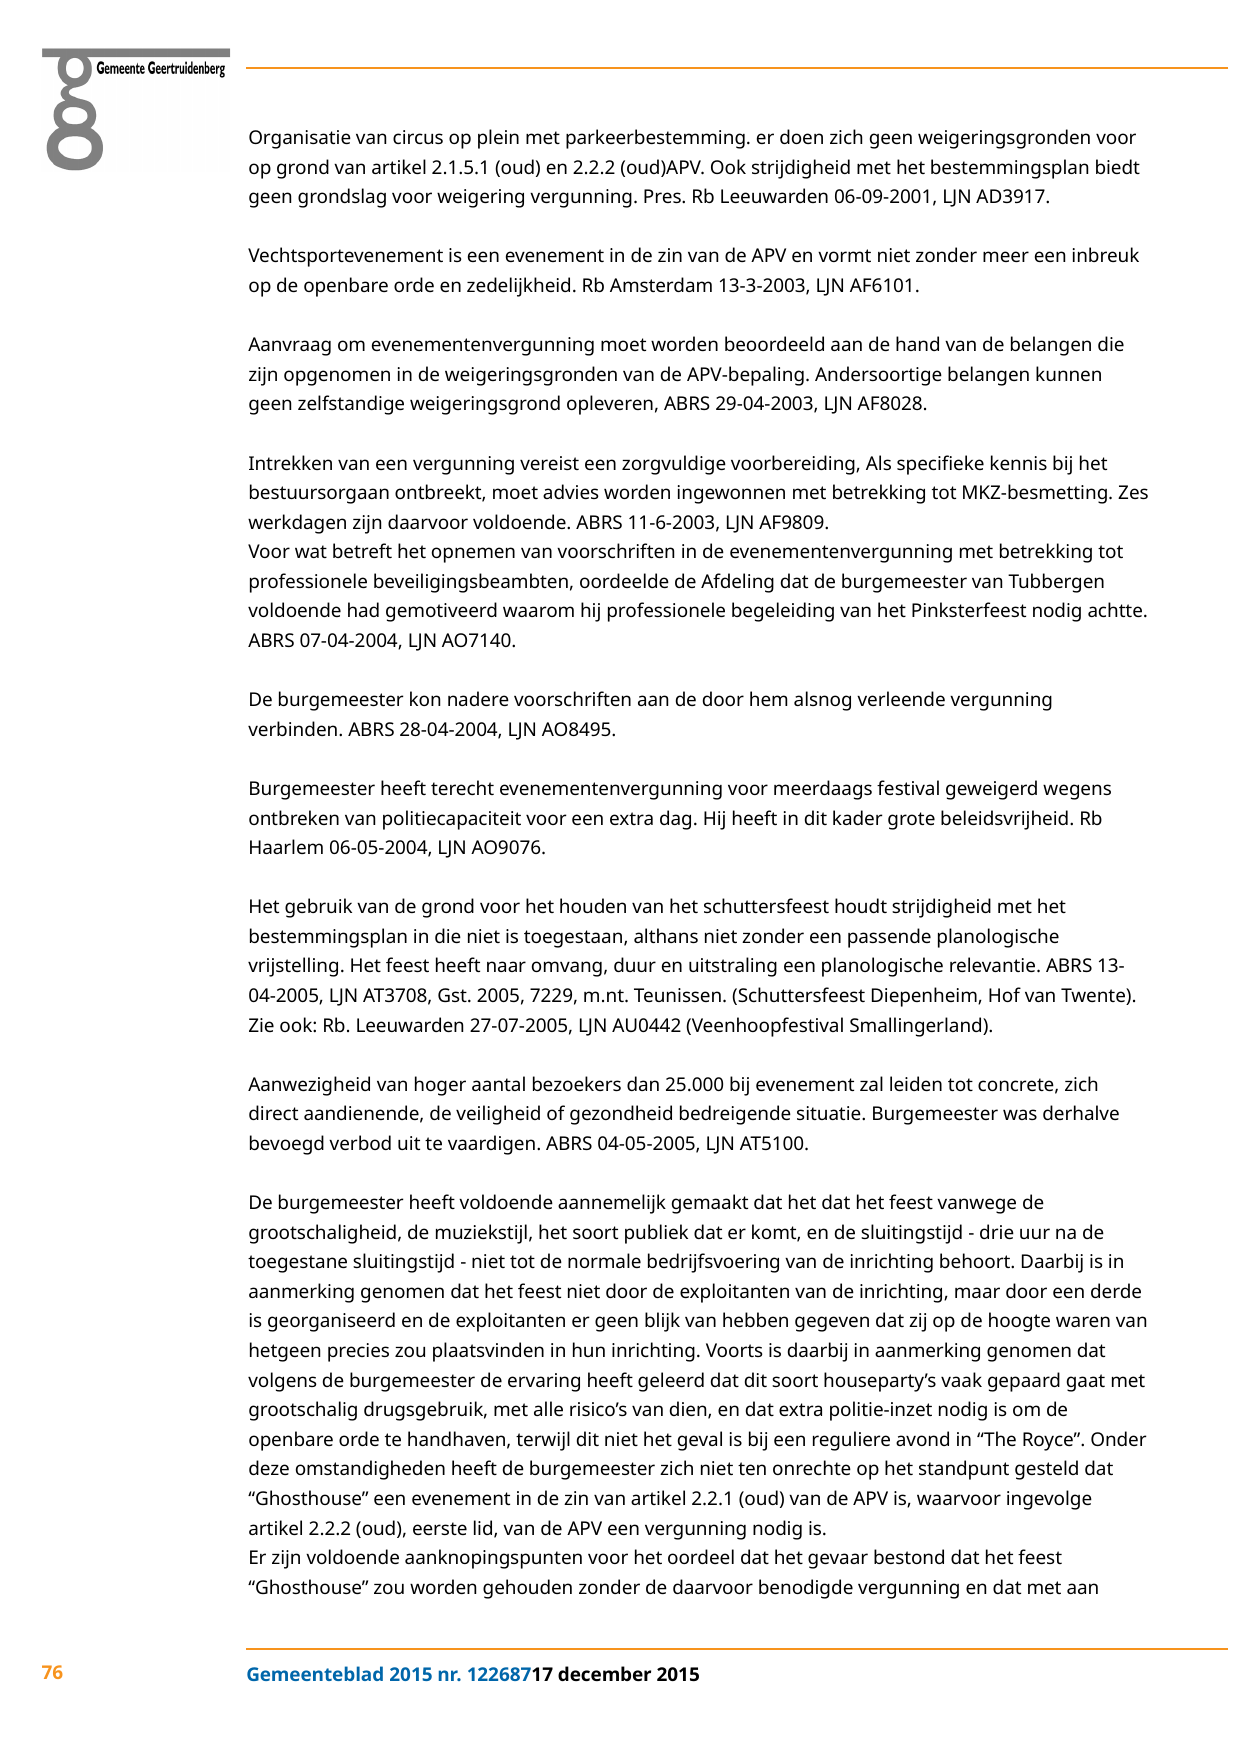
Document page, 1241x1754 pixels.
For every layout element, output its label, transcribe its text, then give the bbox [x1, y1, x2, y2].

picture [41, 47, 231, 172]
text Vechtsportevenement is een evenement in de zin van de APV en vormt niet zonder meer een inbreuk op de openbare orde en zedelijkheid. Rb Amsterdam 13-3-2003, LJN AF6101. [248, 243, 1152, 298]
text Aanvraag om evenementenvergunning moet worden beoordeeld aan de hand van de belangen die zijn opgenomen in de weigeringsgronden van de APV-bepaling. Andersoortige belangen kunnen geen zelfstandige weigeringsgrond opleveren, ABRS 29-04-2003, LJN AF8028. [248, 331, 1152, 416]
text Voor wat betreft het opnemen van voorschriften in de evenementenvergunning met betrekking tot professionele beveiligingsbeambten, oordeelde de Afdeling dat de burgemeester van Tubbergen voldoende had gemotiveerd waarom hij professionele begeleiding van het Pinksterfeest nodig achtte. ABRS 07-04-2004, LJN AO7140. [248, 538, 1152, 653]
text De burgemeester heeft voldoende aannemelijk gemaakt dat het dat het feest vanwege de grootschaligheid, de muziekstijl, het soort publiek dat er komt, en de sluitingstijd - drie uur na de toegestane sluitingstijd - niet tot de normale bedrijfsvoering van de inrichting behoort. Daarbij is in aanmerking genomen dat het feest niet door de exploitanten van de inrichting, maar door een derde is georganiseerd en de exploitanten er geen blijk van hebben gegeven dat zij op de hoogte waren van hetgeen precies zou plaatsvinden in hun inrichting. Voorts is daarbij in aanmerking genomen dat volgens de burgemeester de ervaring heeft geleerd dat dit soort houseparty’s vaak gepaard gaat met grootschalig drugsgebruik, met alle risico’s van dien, en dat extra politie-inzet nodig is om de openbare orde te handhaven, terwijl dit niet het geval is bij een reguliere avond in “The Royce”. Onder deze omstandigheden heeft de burgemeester zich niet ten onrechte op het standpunt gesteld dat “Ghosthouse” een evenement in de zin van artikel 2.2.1 (oud) van de APV is, waarvoor ingevolge artikel 2.2.2 (oud), eerste lid, van de APV een vergunning nodig is. [248, 1189, 1152, 1541]
text De burgemeester kon nadere voorschriften aan de door hem alsnog verleende vergunning verbinden. ABRS 28-04-2004, LJN AO8495. [248, 686, 1152, 742]
text Burgemeester heeft terecht evenementenvergunning voor meerdaags festival geweigerd wegens ontbreken van politiecapaciteit voor een extra dag. Hij heeft in dit kader grote beleidsvrijheid. Rb Haarlem 06-05-2004, LJN AO9076. [248, 775, 1152, 860]
text Er zijn voldoende aanknopingspunten voor het oordeel dat het gevaar bestond dat het feest “Ghosthouse” zou worden gehouden zonder de daarvoor benodigde vergunning en dat met aan [248, 1544, 1152, 1600]
text Intrekken van een vergunning vereist een zorgvuldige voorbereiding, Als specifieke kennis bij het bestuursorgaan ontbreekt, moet advies worden ingewonnen met betrekking tot MKZ-besmetting. Zes werkdagen zijn daarvoor voldoende. ABRS 11-6-2003, LJN AF9809. [248, 450, 1152, 535]
text Organisatie van circus op plein met parkeerbestemming. er doen zich geen weigeringsgronden voor op grond van artikel 2.1.5.1 (oud) en 2.2.2 (oud)APV. Ook strijdigheid met het bestemmingsplan biedt geen grondslag voor weigering vergunning. Pres. Rb Leeuwarden 06-09-2001, LJN AD3917. [248, 124, 1152, 209]
text Aanwezigheid van hoger aantal bezoekers dan 25.000 bij evenement zal leiden tot concrete, zich direct aandienende, de veiligheid of gezondheid bedreigende situatie. Burgemeester was derhalve bevoegd verbod uit te vaardigen. ABRS 04-05-2005, LJN AT5100. [248, 1071, 1152, 1156]
text Het gebruik van de grond voor het houden van het schuttersfeest houdt strijdigheid met het bestemmingsplan in die niet is toegestaan, althans niet zonder een passende planologische vrijstelling. Het feest heeft naar omvang, duur en uitstraling een planologische relevantie. ABRS 13-04-2005, LJN AT3708, Gst. 2005, 7229, m.nt. Teunissen. (Schuttersfeest Diepenheim, Hof van Twente). Zie ook: Rb. Leeuwarden 27-07-2005, LJN AU0442 (Veenhoopfestival Smallingerland). [248, 893, 1152, 1038]
